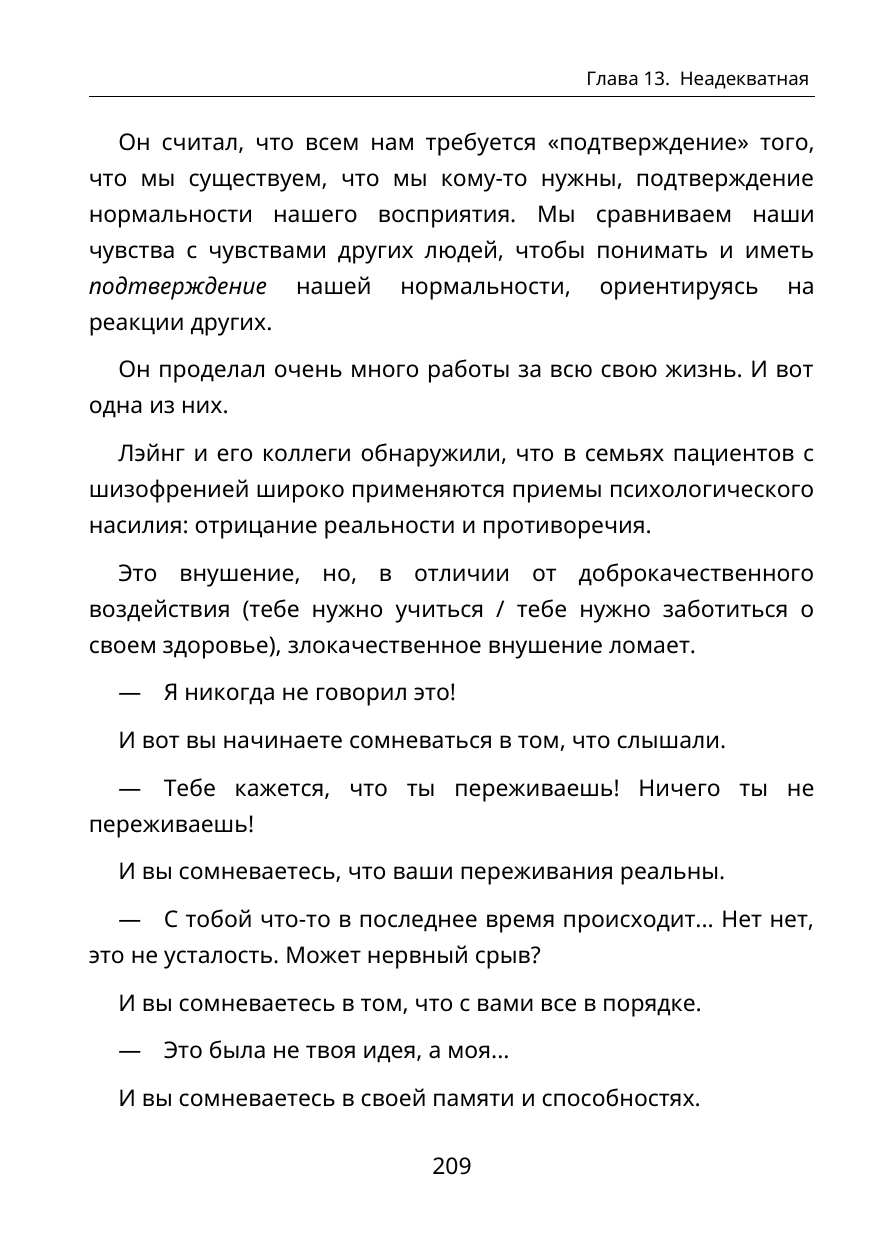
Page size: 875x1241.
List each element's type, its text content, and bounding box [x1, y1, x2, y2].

list Это была не твоя идея, а моя... [88, 1034, 815, 1066]
list Тебе кажется, что ты переживаешь! Ничего ты не переживаешь! [88, 772, 815, 839]
text И вот вы начинаете сомневаться в том, что слышали. [88, 724, 815, 755]
text Лэйнг и его коллеги обнаружили, что в семьях пациентов с шизофренией широко применяются приемы психологического насилия: отрицание реальности и противоречия. [88, 437, 815, 540]
text И вы сомневаетесь в своей памяти и способностях. [88, 1082, 815, 1113]
text Он проделал очень много работы за всю свою жизнь. И вот одна из них. [88, 353, 815, 421]
list Я никогда не говорил это! [88, 676, 815, 707]
list С тобой что-то в последнее время происходит... Нет нет, это не усталость. Может нервный срыв? [88, 903, 815, 970]
text Он считал, что всем нам требуется «подтверждение» того, что мы существуем, что мы кому-то нужны, подтверждение нормальности нашего восприятия. Мы сравниваем наши чувства с чувствами других людей, чтобы понимать и иметь подтверждение нашей нормальности, ориентируясь на реакции других. [88, 126, 815, 337]
text И вы сомневаетесь, что ваши переживания реальны. [88, 855, 815, 887]
text Это внушение, но, в отличии от доброкачественного воздействия (тебе нужно учиться / тебе нужно заботиться о своем здоровье), злокачественное внушение ломает. [88, 557, 815, 660]
text И вы сомневаетесь в том, что с вами все в порядке. [88, 987, 815, 1018]
